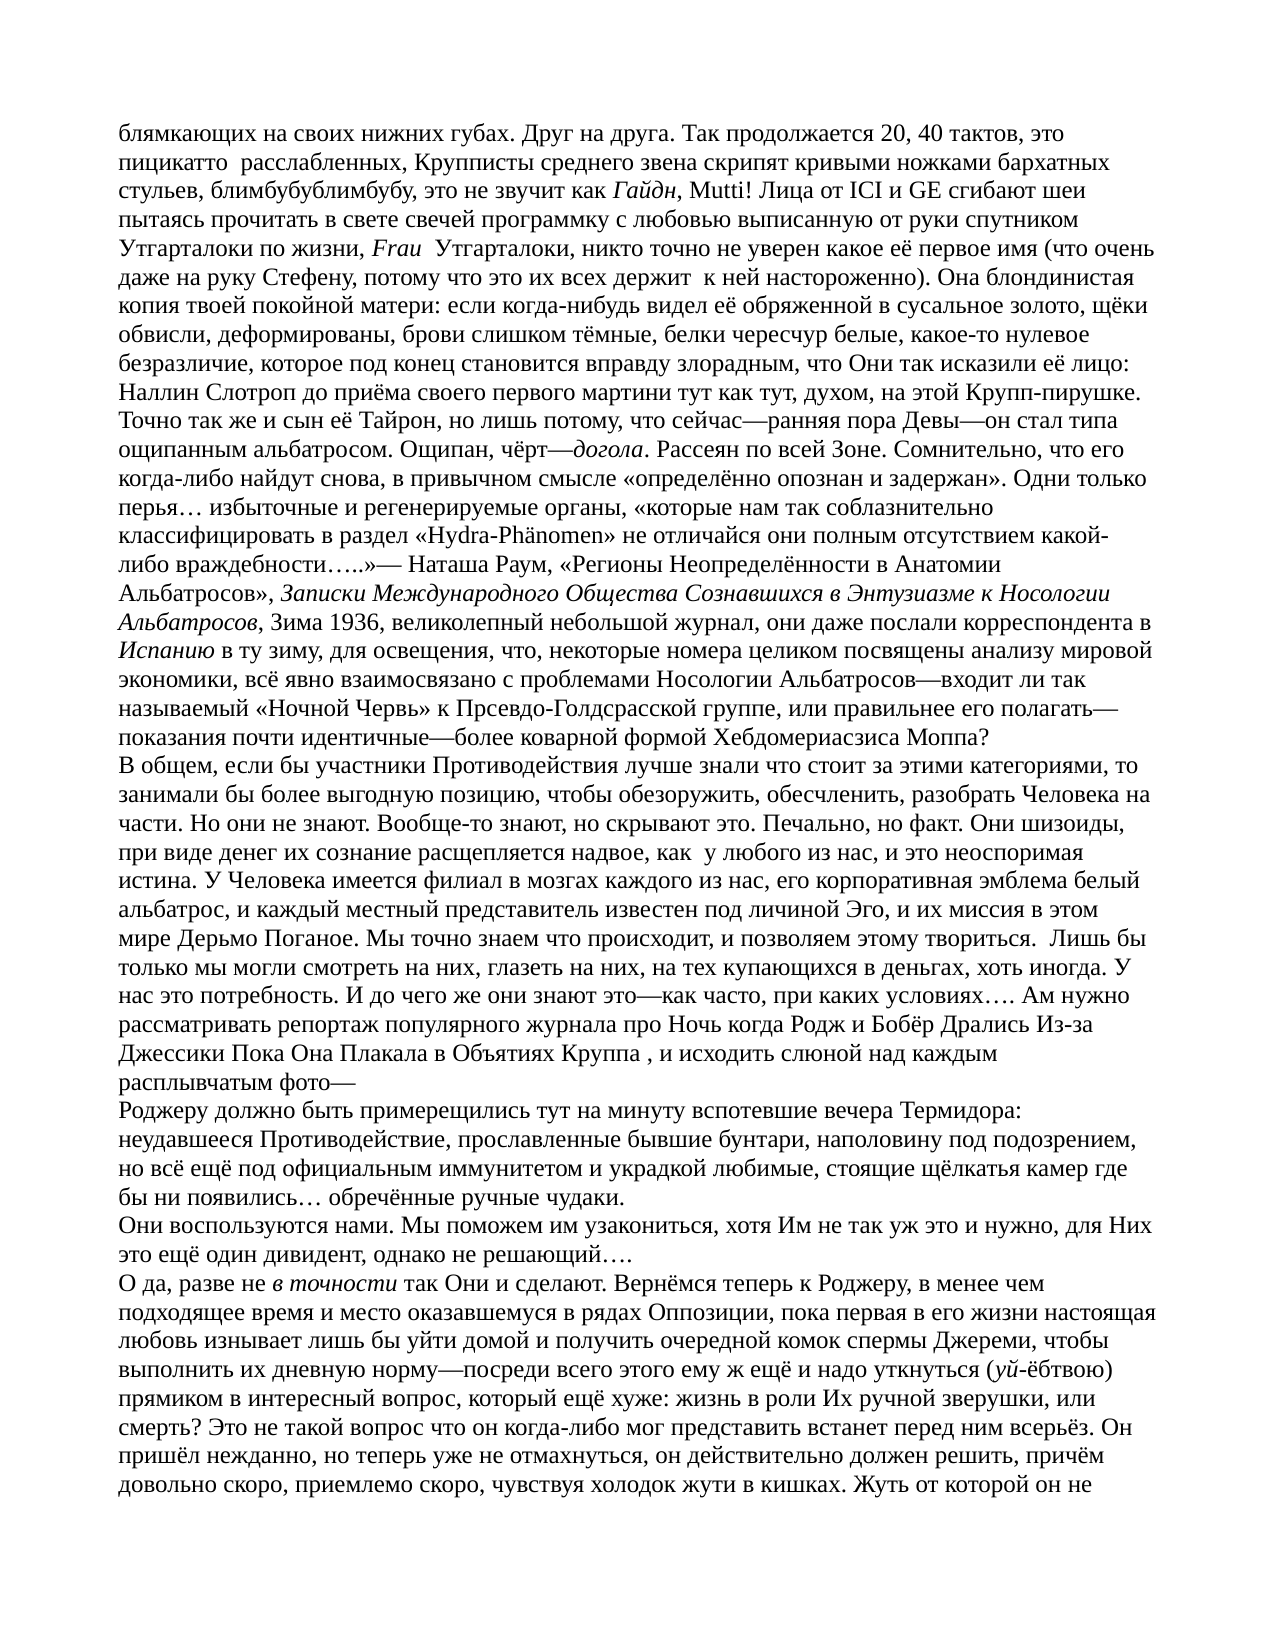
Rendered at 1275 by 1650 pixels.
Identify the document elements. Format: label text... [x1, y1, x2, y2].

text В общем, если бы участники Противодействия лучше знали что стоит за этими категориями, то занимали бы более выгодную позицию, чтобы обезоружить, обесчленить, разобрать Человека на части. Но они не знают. Вообще-то знают, но скрывают это. Печально, но факт. Они шизоиды, при виде денег их сознание расщепляется надвое, как у любого из нас, и это неоспоримая истина. У Человека имеется филиал в мозгах каждого из нас, его корпоративная эмблема белый альбатрос, и каждый местный представитель известен под личиной Эго, и их миссия в этом мире Дерьмо Поганое. Мы точно знаем что происходит, и позволяем этому твориться. Лишь бы только мы могли смотреть на них, глазеть на них, на тех купающихся в деньгах, хоть иногда. У нас это потребность. И до чего же они знают это—как часто, при каких условиях…. Ам нужно рассматривать репортаж популярного журнала про Ночь когда Родж и Бобёр Дрались Из-за Джессики Пока Она Плакала в Объятиях Круппа , и исходить слюной над каждым расплывчатым фото— [118, 751, 1157, 1096]
text Роджеру должно быть примерещились тут на минуту вспотевшие вечера Термидора: неудавшееся Противодействие, прославленные бывшие бунтари, наполовину под подозрением, но всё ещё под официальным иммунитетом и украдкой любимые, стоящие щёлкатья камер где бы ни появились… обречённые ручные чудаки. [118, 1096, 1157, 1211]
text О да, разве не в точности так Они и сделают. Вернёмся теперь к Роджеру, в менее чем подходящее время и место оказавшемуся в рядах Оппозиции, пока первая в его жизни настоящая любовь изнывает лишь бы уйти домой и получить очередной комок спермы Джереми, чтобы выполнить их дневную норму—посреди всего этого ему ж ещё и надо уткнуться (уй-ёбтвою) прямиком в интересный вопрос, который ещё хуже: жизнь в роли Их ручной зверушки, или смерть? Это не такой вопрос что он когда-либо мог представить встанет перед ним всерьёз. Он пришёл нежданно, но теперь уже не отмахнуться, он действительно должен решить, причём довольно скоро, приемлемо скоро, чувствуя холодок жути в кишках. Жуть от которой он не [118, 1268, 1157, 1498]
text Они воспользуются нами. Мы поможем им узакониться, хотя Им не так уж это и нужно, для Них это ещё один дивидент, однако не решающий…. [118, 1211, 1157, 1268]
text блямкающих на своих нижних губах. Друг на друга. Так продолжается 20, 40 тактов, это пицикатто расслабленных, Крупписты среднего звена скрипят кривыми ножками бархатных стульев, блимбубублимбубу, это не звучит как Гайдн, Mutti! Лица от ICI и GE сгибают шеи пытаясь прочитать в свете свечей программку с любовью выписанную от руки спутником Утгарталоки по жизни, Frau Утгарталоки, никто точно не уверен какое её первое имя (что очень даже на руку Стефену, потому что это их всех держит к ней настороженно). Она блондинистая копия твоей покойной матери: если когда-нибудь видел её обряженной в сусальное золото, щёки обвисли, деформированы, брови слишком тёмные, белки чересчур белые, какое-то нулевое безразличие, которое под конец становится вправду злорадным, что Они так исказили её лицо: Наллин Слотроп до приёма своего первого мартини тут как тут, духом, на этой Крупп-пирушке. Точно так же и сын её Тайрон, но лишь потому, что сейчас—ранняя пора Девы—он стал типа ощипанным альбатросом. Ощипан, чёрт—догола. Рассеян по всей Зоне. Сомнительно, что его когда-либо найдут снова, в привычном смысле «определённо опознан и задержан». Одни только перья… избыточные и регенерируемые органы, «которые нам так соблазнительно классифицировать в раздел «Hydra-Phänomen» не отличайся они полным отсутствием какой-либо враждебности…..»— Наташа Раум, «Регионы Неопределённости в Анатомии Альбатросов», Записки Международного Общества Сознавшихся в Энтузиазме к Носологии Альбатросов, Зима 1936, великолепный небольшой журнал, они даже послали корреспондента в Испанию в ту зиму, для освещения, что, некоторые номера целиком посвящены анализу мировой экономики, всё явно взаимосвязано с проблемами Носологии Альбатросов—входит ли так называемый «Ночной Червь» к Прсевдо-Голдсрасской группе, или правильнее его полагать—показания почти идентичные—более коварной формой Хебдомериасзиса Моппа? [118, 118, 1157, 751]
